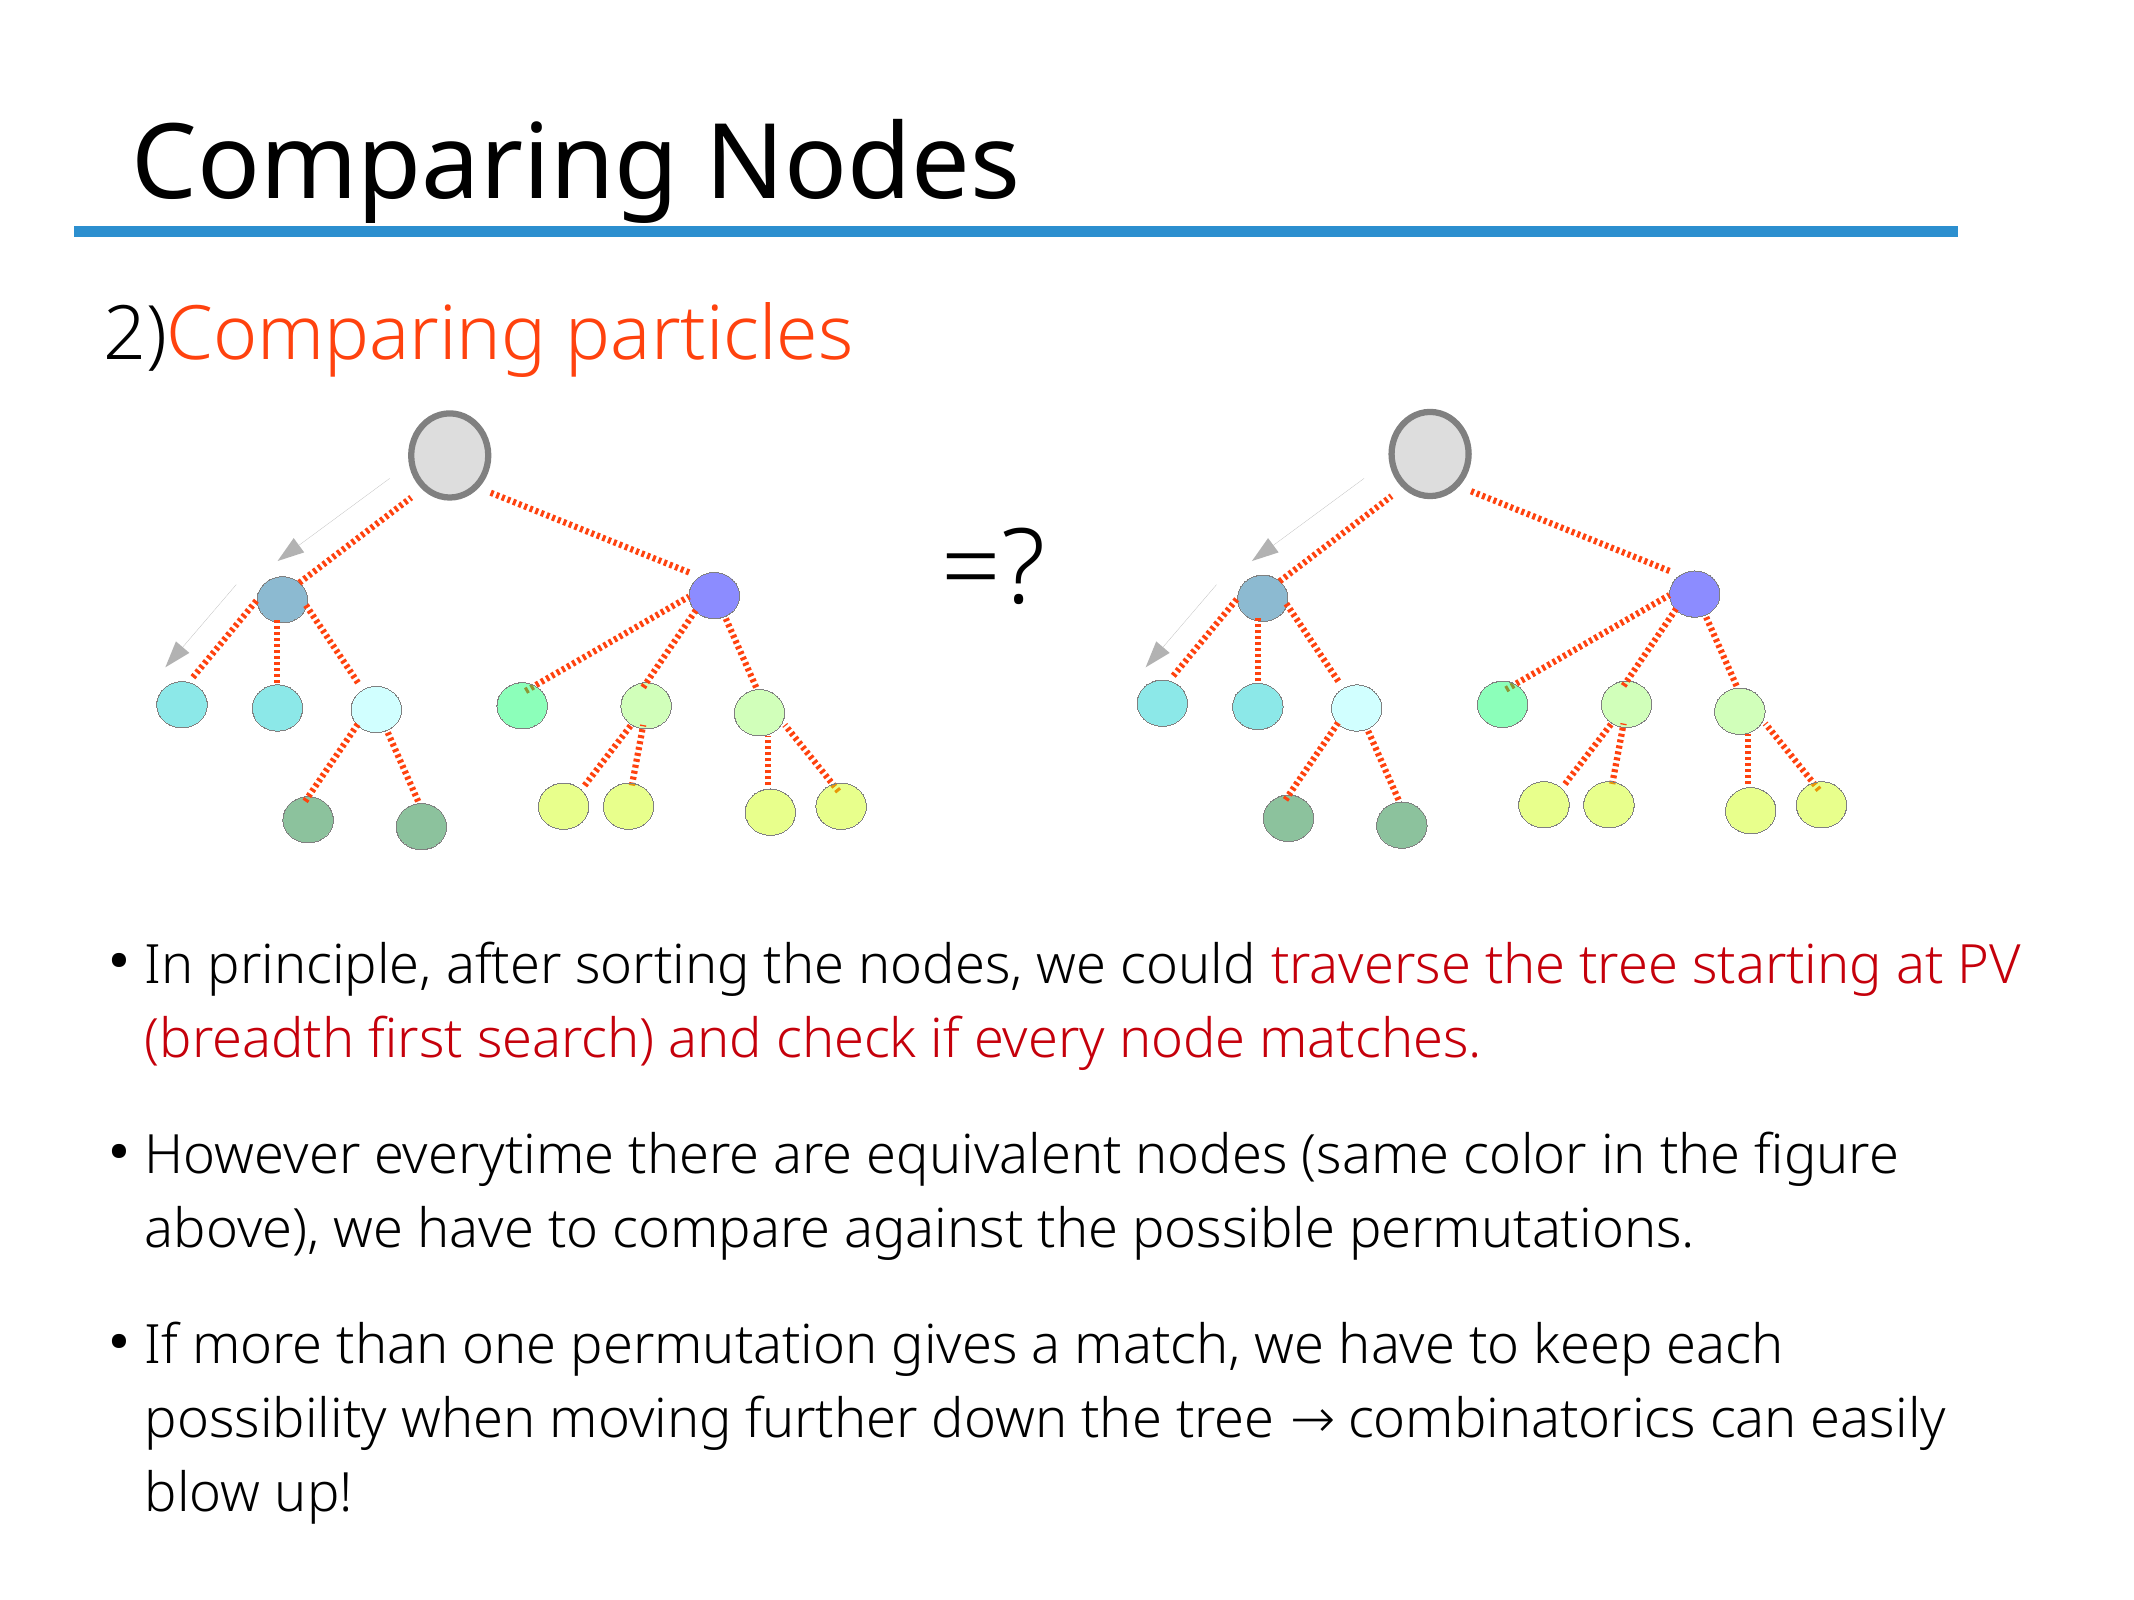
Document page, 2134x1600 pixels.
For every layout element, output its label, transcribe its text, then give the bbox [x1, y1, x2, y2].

text_box [1232, 683, 1284, 730]
text_box [538, 783, 589, 830]
text_box [252, 684, 303, 732]
text_box [282, 796, 334, 843]
text_box Comparing Nodes [108, 70, 1045, 243]
text_box [411, 413, 489, 498]
text_box [156, 681, 208, 728]
text_box [1601, 681, 1652, 728]
text_box [620, 682, 672, 729]
text_box [1796, 781, 1847, 828]
text_box In principle, after sorting the nodes, we could traverse the tree starting at PV (breadth first search) and check if every node matches. However everytime there are equivalent nodes (same color in the figure above), we have to compare against the possible permutations. If more than one permutation gives a match, we have to keep each possibility when moving further down the tree → combinatorics can easily blow up! [94, 917, 2044, 1585]
text_box [734, 689, 785, 736]
text_box [396, 803, 447, 850]
text_box Comparing particles [88, 271, 945, 391]
text_box [1583, 781, 1635, 828]
text_box [1137, 680, 1188, 727]
text_box [351, 686, 402, 733]
text_box [745, 788, 796, 836]
text_box [1714, 688, 1766, 735]
text_box [1263, 795, 1314, 842]
text_box [815, 783, 867, 830]
text_box [257, 576, 308, 623]
text_box [603, 783, 654, 830]
text_box [1518, 781, 1570, 828]
text_box [689, 572, 740, 619]
text_box [1669, 570, 1720, 618]
text_box =? [927, 484, 1075, 643]
text_box [1237, 575, 1288, 622]
text_box [1477, 681, 1528, 728]
text_box [1391, 411, 1469, 497]
text_box [1725, 787, 1776, 834]
text_box [496, 682, 548, 729]
text_box [1376, 801, 1428, 849]
text_box [1331, 684, 1382, 732]
